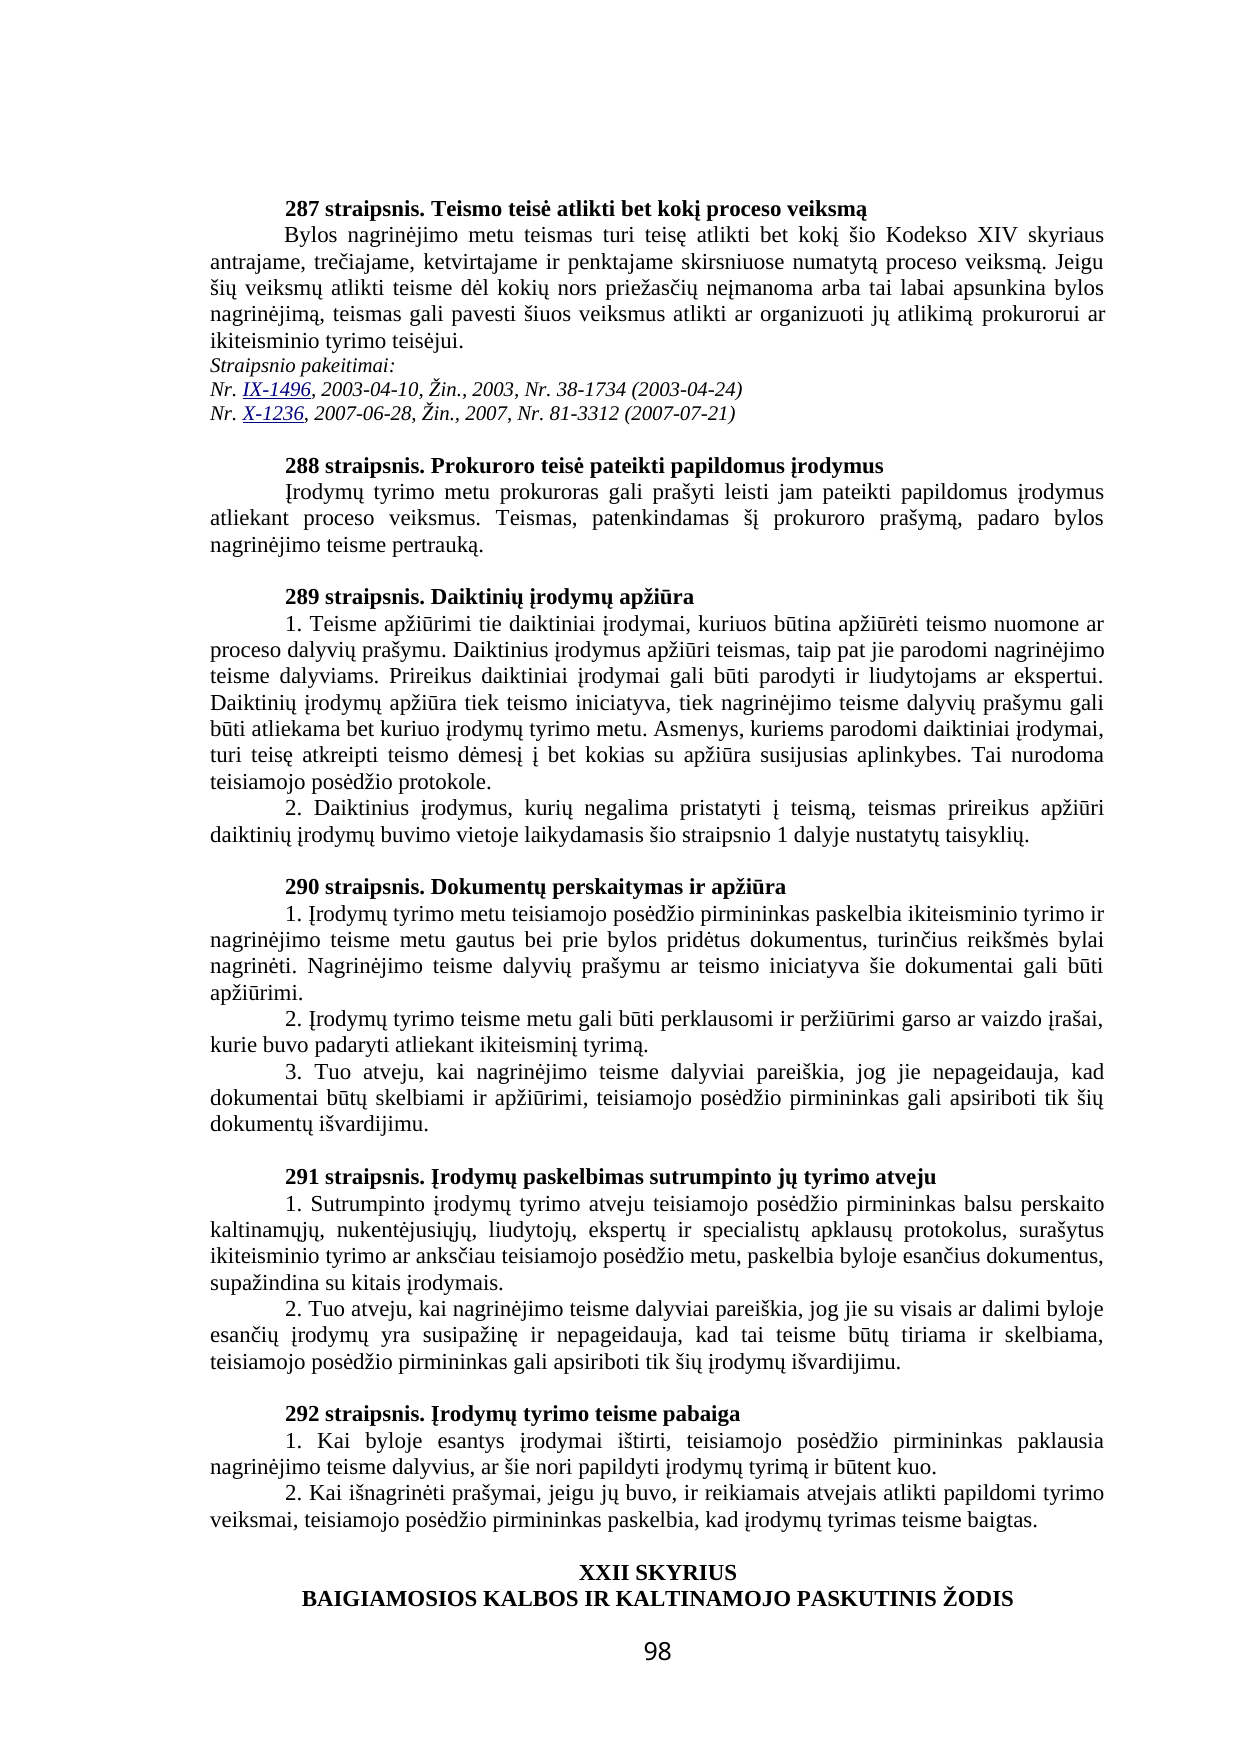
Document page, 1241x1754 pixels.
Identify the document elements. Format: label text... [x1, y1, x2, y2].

text Nr. X-1236, 2007-06-28, Žin., 2007, Nr. 81-3312 (2007-07-21) [210, 401, 1106, 425]
text 287 straipsnis. Teismo teisė atlikti bet kokį proceso veiksmą [210, 195, 1106, 221]
subtitle XXII skyrius [210, 1558, 1106, 1585]
text 1. Kai byloje esantys įrodymai ištirti, teisiamojo posėdžio pirmininkas paklausia nagrinėjimo teisme dalyvius, ar šie nori papildyti įrodymų tyrimą ir būtent kuo. [210, 1427, 1106, 1479]
text Nr. IX-1496, 2003-04-10, Žin., 2003, Nr. 38-1734 (2003-04-24) [210, 377, 1106, 401]
text 2. Tuo atveju, kai nagrinėjimo teisme dalyviai pareiškia, jog jie su visais ar dalimi byloje esančių įrodymų yra susipažinę ir nepageidauja, kad tai teisme būtų tiriama ir skelbiama, teisiamojo posėdžio pirmininkas gali apsiriboti tik šių įrodymų išvardijimu. [210, 1295, 1106, 1374]
text 3. Tuo atveju, kai nagrinėjimo teisme dalyviai pareiškia, jog jie nepageidauja, kad dokumentai būtų skelbiami ir apžiūrimi, teisiamojo posėdžio pirmininkas gali apsiriboti tik šių dokumentų išvardijimu. [210, 1058, 1106, 1137]
text 289 straipsnis. Daiktinių įrodymų apžiūra [210, 583, 1106, 610]
text Straipsnio pakeitimai: [210, 353, 1106, 377]
text 291 straipsnis. Įrodymų paskelbimas sutrumpinto jų tyrimo atveju [210, 1163, 1106, 1189]
text 1. Teisme apžiūrimi tie daiktiniai įrodymai, kuriuos būtina apžiūrėti teismo nuomone ar proceso dalyvių prašymu. Daiktinius įrodymus apžiūri teismas, taip pat jie parodomi nagrinėjimo teisme dalyviams. Prireikus daiktiniai įrodymai gali būti parodyti ir liudytojams ar ekspertui. Daiktinių įrodymų apžiūra tiek teismo iniciatyva, tiek nagrinėjimo teisme dalyvių prašymu gali būti atliekama bet kuriuo įrodymų tyrimo metu. Asmenys, kuriems parodomi daiktiniai įrodymai, turi teisę atkreipti teismo dėmesį į bet kokias su apžiūra susijusias aplinkybes. Tai nurodoma teisiamojo posėdžio protokole. [210, 610, 1106, 794]
text 2. Daiktinius įrodymus, kurių negalima pristatyti į teismą, teismas prireikus apžiūri daiktinių įrodymų buvimo vietoje laikydamasis šio straipsnio 1 dalyje nustatytų taisyklių. [210, 794, 1106, 847]
text 1. Sutrumpinto įrodymų tyrimo atveju teisiamojo posėdžio pirmininkas balsu perskaito kaltinamųjų, nukentėjusiųjų, liudytojų, ekspertų ir specialistų apklausų protokolus, surašytus ikiteisminio tyrimo ar anksčiau teisiamojo posėdžio metu, paskelbia byloje esančius dokumentus, supažindina su kitais įrodymais. [210, 1189, 1106, 1295]
text 2. Įrodymų tyrimo teisme metu gali būti perklausomi ir peržiūrimi garso ar vaizdo įrašai, kurie buvo padaryti atliekant ikiteisminį tyrimą. [210, 1005, 1106, 1058]
text 290 straipsnis. Dokumentų perskaitymas ir apžiūra [210, 873, 1106, 900]
text Bylos nagrinėjimo metu teismas turi teisę atlikti bet kokį šio Kodekso XIV skyriaus antrajame, trečiajame, ketvirtajame ir penktajame skirsniuose numatytą proceso veiksmą. Jeigu šių veiksmų atlikti teisme dėl kokių nors priežasčių neįmanoma arba tai labai apsunkina bylos nagrinėjimą, teismas gali pavesti šiuos veiksmus atlikti ar organizuoti jų atlikimą prokurorui ar ikiteisminio tyrimo teisėjui. [210, 221, 1106, 353]
text 288 straipsnis. Prokuroro teisė pateikti papildomus įrodymus [210, 452, 1106, 478]
text BAIGIAMOSIOS KALBOS ir kaltinamojo paskutinis žodis [210, 1585, 1106, 1611]
text 2. Kai išnagrinėti prašymai, jeigu jų buvo, ir reikiamais atvejais atlikti papildomi tyrimo veiksmai, teisiamojo posėdžio pirmininkas paskelbia, kad įrodymų tyrimas teisme baigtas. [210, 1479, 1106, 1532]
text 292 straipsnis. Įrodymų tyrimo teisme pabaiga [210, 1400, 1106, 1427]
text 1. Įrodymų tyrimo metu teisiamojo posėdžio pirmininkas paskelbia ikiteisminio tyrimo ir nagrinėjimo teisme metu gautus bei prie bylos pridėtus dokumentus, turinčius reikšmės bylai nagrinėti. Nagrinėjimo teisme dalyvių prašymu ar teismo iniciatyva šie dokumentai gali būti apžiūrimi. [210, 900, 1106, 1005]
text Įrodymų tyrimo metu prokuroras gali prašyti leisti jam pateikti papildomus įrodymus atliekant proceso veiksmus. Teismas, patenkindamas šį prokuroro prašymą, padaro bylos nagrinėjimo teisme pertrauką. [210, 478, 1106, 557]
